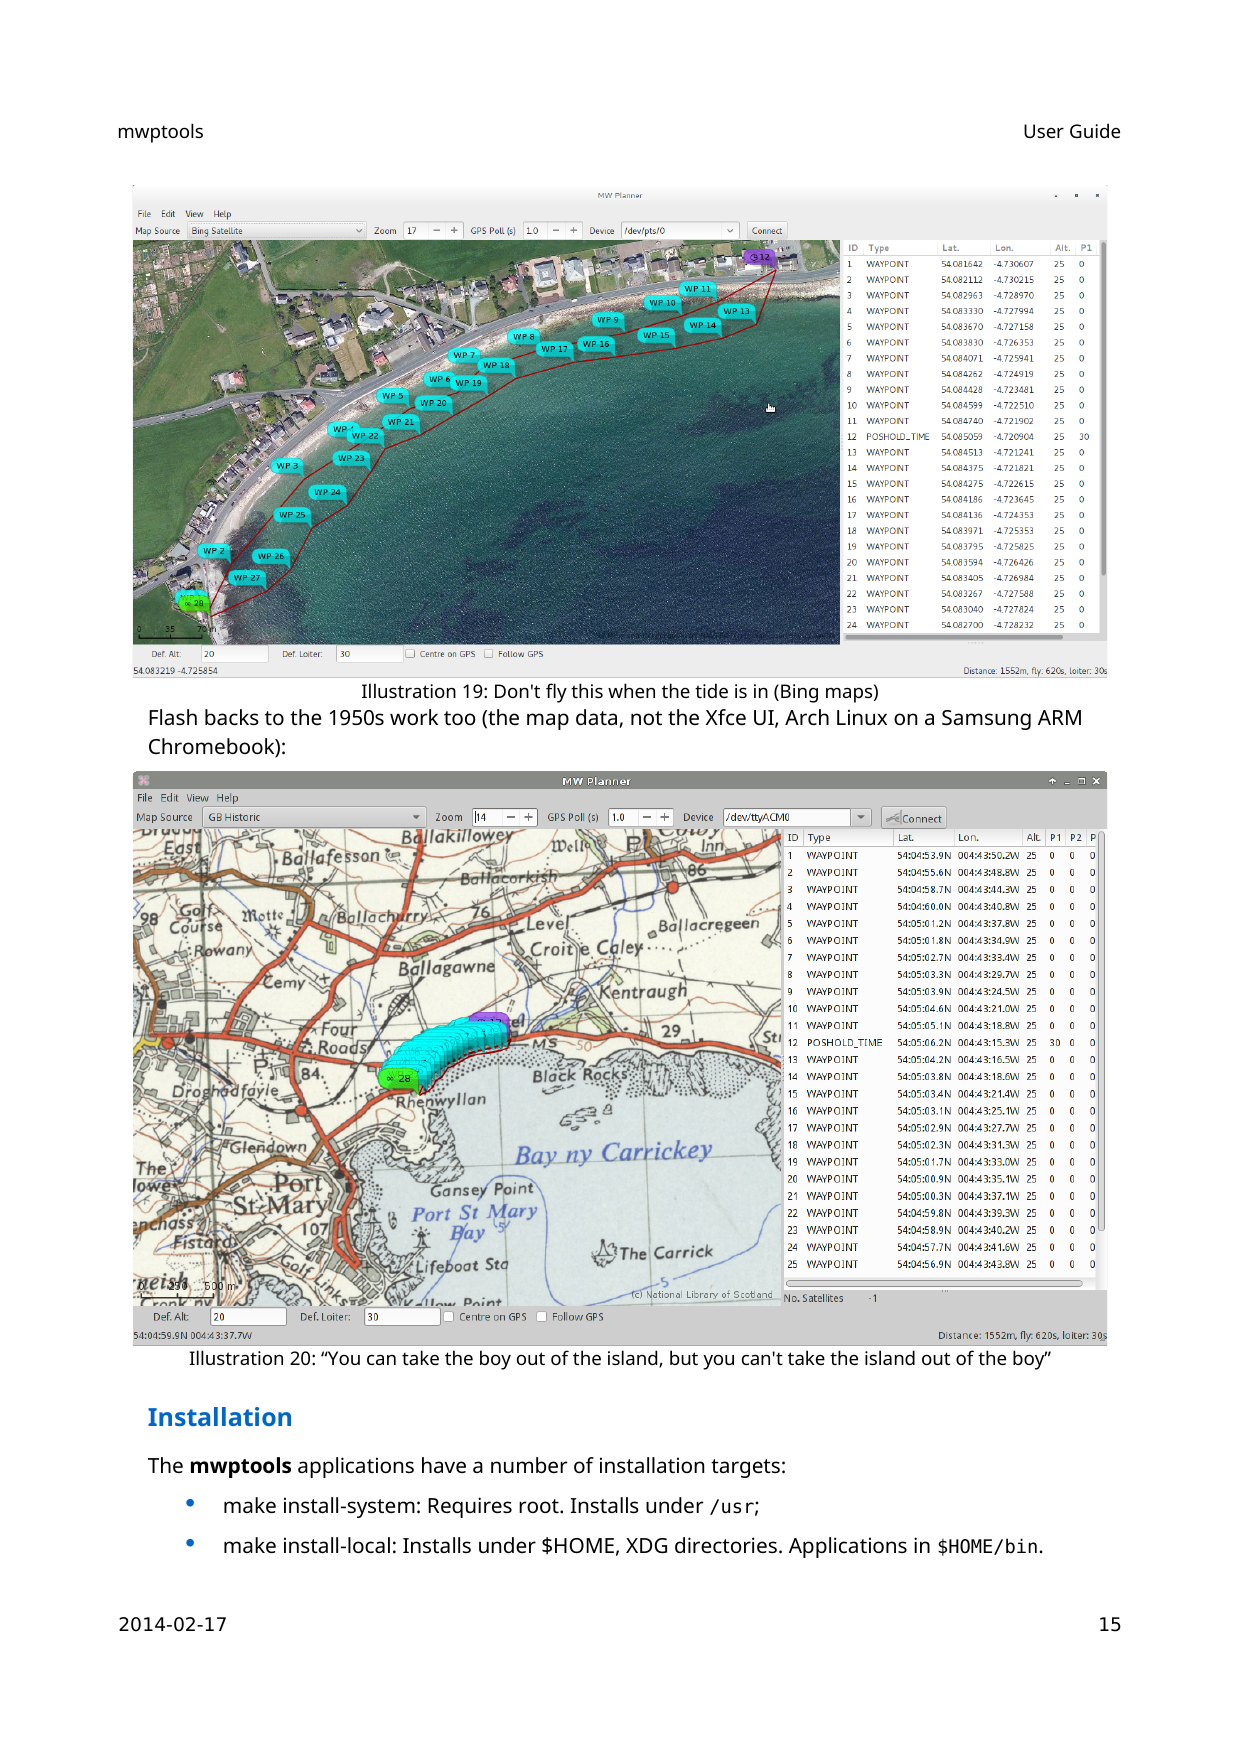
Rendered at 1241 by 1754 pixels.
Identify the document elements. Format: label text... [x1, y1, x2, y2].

text Illustration 20: “You can take the boy out of the island, but you can't take the island out of the boy” [133, 1346, 1107, 1371]
text The mwptools applications have a number of installation targets: [148, 1451, 1122, 1479]
list make install-system: Requires root. Installs under /usr; [185, 1491, 1122, 1520]
picture [132, 771, 1108, 1346]
list make install-local: Installs under $HOME, XDG directories. Applications in $HOME/bin. [185, 1532, 1122, 1560]
text Illustration 19: Don't fly this when the tide is in (Bing maps) [133, 678, 1107, 703]
subtitle Installation [148, 1399, 1122, 1433]
text Flash backs to the 1950s work too (the map data, not the Xfce UI, Arch Linux on a Samsung ARM Chromebook): [148, 173, 1122, 760]
picture [132, 185, 1108, 678]
